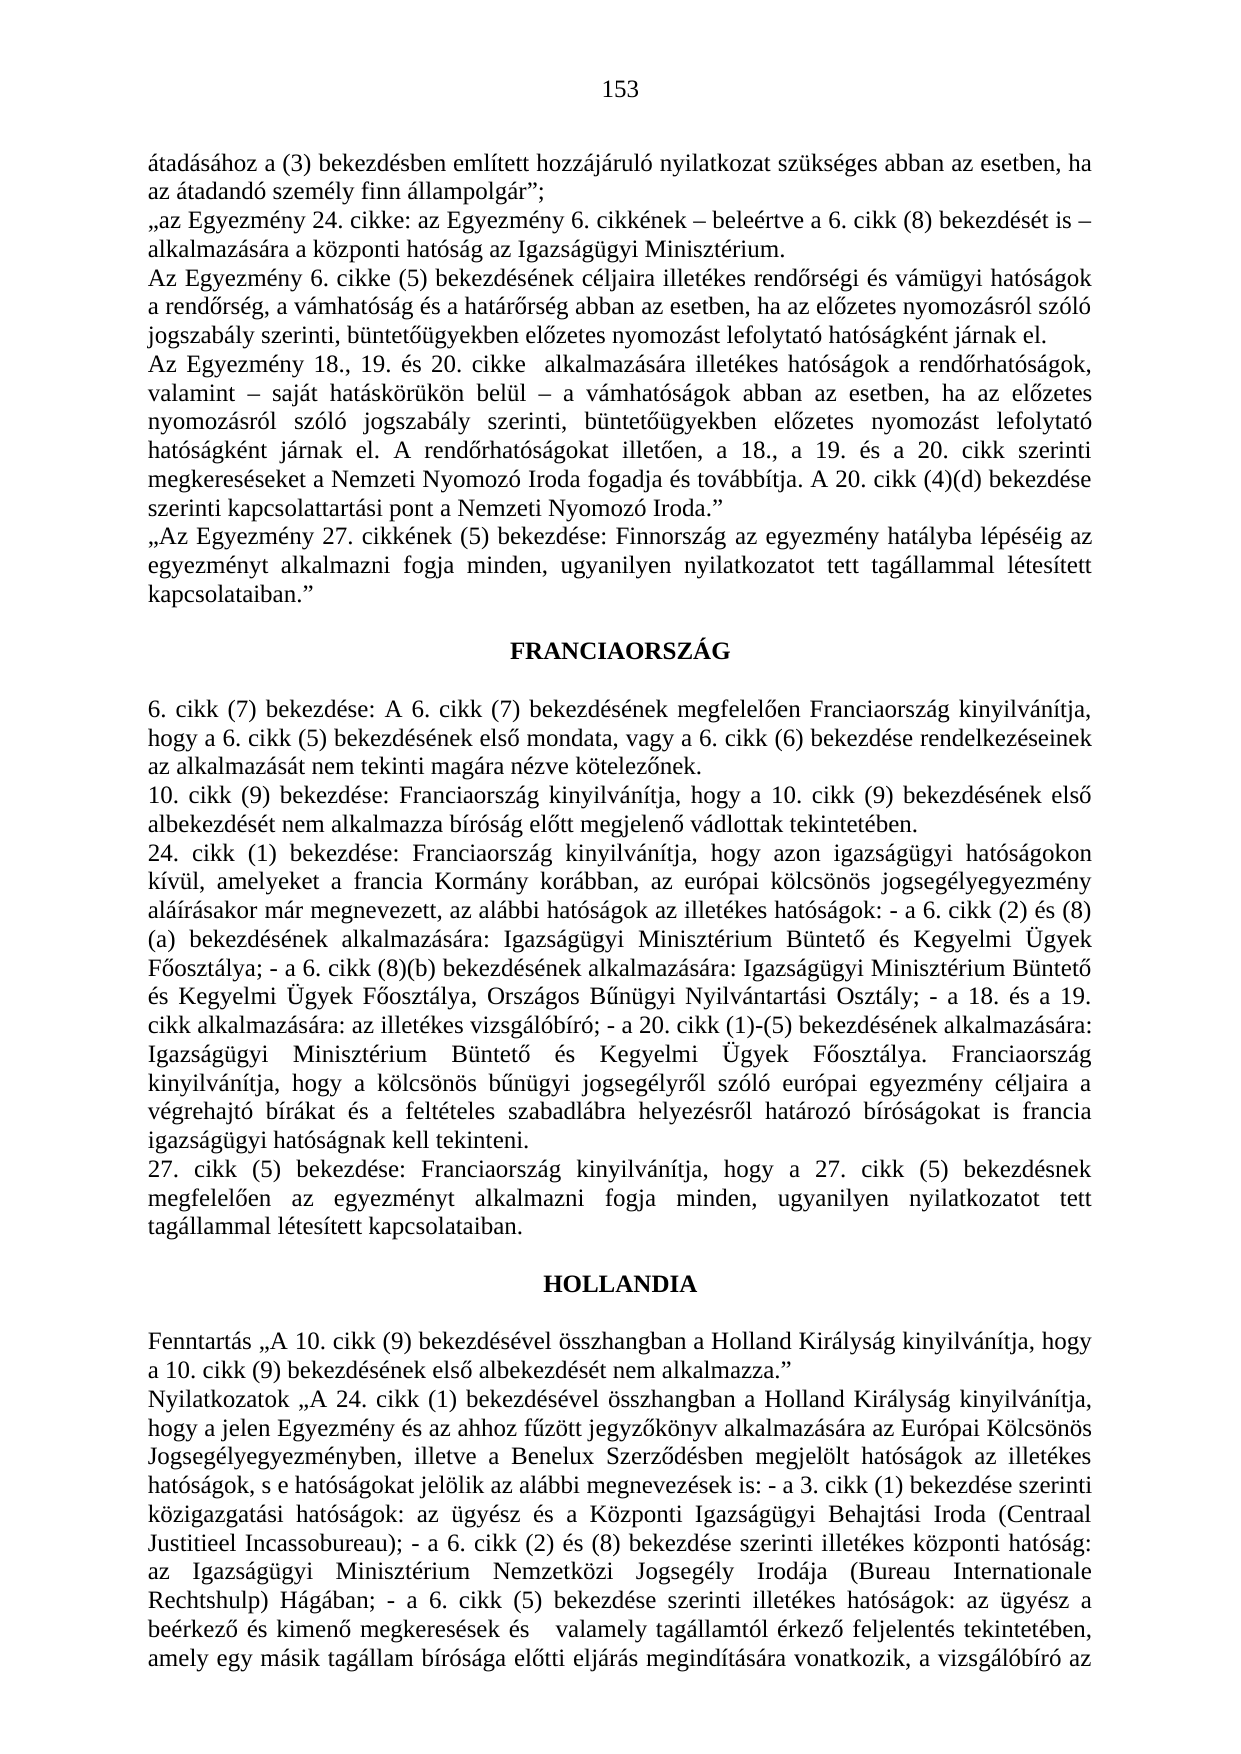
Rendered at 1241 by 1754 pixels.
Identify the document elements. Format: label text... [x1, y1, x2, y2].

text Az Egyezmény 6. cikke (5) bekezdésének céljaira illetékes rendőrségi és vámügyi hatóságok a rendőrség, a vámhatóság és a határőrség abban az esetben, ha az előzetes nyomozásról szóló jogszabály szerinti, büntetőügyekben előzetes nyomozást lefolytató hatóságként járnak el. [148, 263, 1093, 349]
text Az Egyezmény 18., 19. és 20. cikke alkalmazására illetékes hatóságok a rendőrhatóságok, valamint – saját hatáskörükön belül – a vámhatóságok abban az esetben, ha az előzetes nyomozásról szóló jogszabály szerinti, büntetőügyekben előzetes nyomozást lefolytató hatóságként járnak el. A rendőrhatóságokat illetően, a 18., a 19. és a 20. cikk szerinti megkereséseket a Nemzeti Nyomozó Iroda fogadja és továbbítja. A 20. cikk (4)(d) bekezdése szerinti kapcsolattartási pont a Nemzeti Nyomozó Iroda.” [148, 349, 1093, 521]
text „Az Egyezmény 27. cikkének (5) bekezdése: Finnország az egyezmény hatályba lépéséig az egyezményt alkalmazni fogja minden, ugyanilyen nyilatkozatot tett tagállammal létesített kapcsolataiban.” [148, 521, 1093, 608]
text átadásához a (3) bekezdésben említett hozzájáruló nyilatkozat szükséges abban az esetben, ha az átadandó személy finn állampolgár”; [148, 148, 1093, 205]
text Fenntartás „A 10. cikk (9) bekezdésével összhangban a Holland Királyság kinyilvánítja, hogy a 10. cikk (9) bekezdésének első albekezdését nem alkalmazza.” [148, 1326, 1093, 1384]
text FRANCIAORSZÁG [148, 636, 1093, 665]
text 27. cikk (5) bekezdése: Franciaország kinyilvánítja, hogy a 27. cikk (5) bekezdésnek megfelelően az egyezményt alkalmazni fogja minden, ugyanilyen nyilatkozatot tett tagállammal létesített kapcsolataiban. [148, 1154, 1093, 1240]
text 10. cikk (9) bekezdése: Franciaország kinyilvánítja, hogy a 10. cikk (9) bekezdésének első albekezdését nem alkalmazza bíróság előtt megjelenő vádlottak tekintetében. [148, 780, 1093, 838]
text Nyilatkozatok „A 24. cikk (1) bekezdésével összhangban a Holland Királyság kinyilvánítja, hogy a jelen Egyezmény és az ahhoz fűzött jegyzőkönyv alkalmazására az Európai Kölcsönös Jogsegélyegyezményben, illetve a Benelux Szerződésben megjelölt hatóságok az illetékes hatóságok, s e hatóságokat jelölik az alábbi megnevezések is: - a 3. cikk (1) bekezdése szerinti közigazgatási hatóságok: az ügyész és a Központi Igazságügyi Behajtási Iroda (Centraal Justitieel Incassobureau); - a 6. cikk (2) és (8) bekezdése szerinti illetékes központi hatóság: az Igazságügyi Minisztérium Nemzetközi Jogsegély Irodája (Bureau Internationale Rechtshulp) Hágában; - a 6. cikk (5) bekezdése szerinti illetékes hatóságok: az ügyész a beérkező és kimenő megkeresések és valamely tagállamtól érkező feljelentés tekintetében, amely egy másik tagállam bírósága előtti eljárás megindítására vonatkozik, a vizsgálóbíró az [148, 1384, 1093, 1671]
text 6. cikk (7) bekezdése: A 6. cikk (7) bekezdésének megfelelően Franciaország kinyilvánítja, hogy a 6. cikk (5) bekezdésének első mondata, vagy a 6. cikk (6) bekezdése rendelkezéseinek az alkalmazását nem tekinti magára nézve kötelezőnek. [148, 694, 1093, 780]
text 24. cikk (1) bekezdése: Franciaország kinyilvánítja, hogy azon igazságügyi hatóságokon kívül, amelyeket a francia Kormány korábban, az európai kölcsönös jogsegélyegyezmény aláírásakor már megnevezett, az alábbi hatóságok az illetékes hatóságok: - a 6. cikk (2) és (8)(a) bekezdésének alkalmazására: Igazságügyi Minisztérium Büntető és Kegyelmi Ügyek Főosztálya; - a 6. cikk (8)(b) bekezdésének alkalmazására: Igazságügyi Minisztérium Büntető és Kegyelmi Ügyek Főosztálya, Országos Bűnügyi Nyilvántartási Osztály; - a 18. és a 19. cikk alkalmazására: az illetékes vizsgálóbíró; - a 20. cikk (1)-(5) bekezdésének alkalmazására: Igazságügyi Minisztérium Büntető és Kegyelmi Ügyek Főosztálya. Franciaország kinyilvánítja, hogy a kölcsönös bűnügyi jogsegélyről szóló európai egyezmény céljaira a végrehajtó bírákat és a feltételes szabadlábra helyezésről határozó bíróságokat is francia igazságügyi hatóságnak kell tekinteni. [148, 838, 1093, 1154]
text HOLLANDIA [148, 1269, 1093, 1298]
text „az Egyezmény 24. cikke: az Egyezmény 6. cikkének – beleértve a 6. cikk (8) bekezdését is – alkalmazására a központi hatóság az Igazságügyi Minisztérium. [148, 205, 1093, 263]
